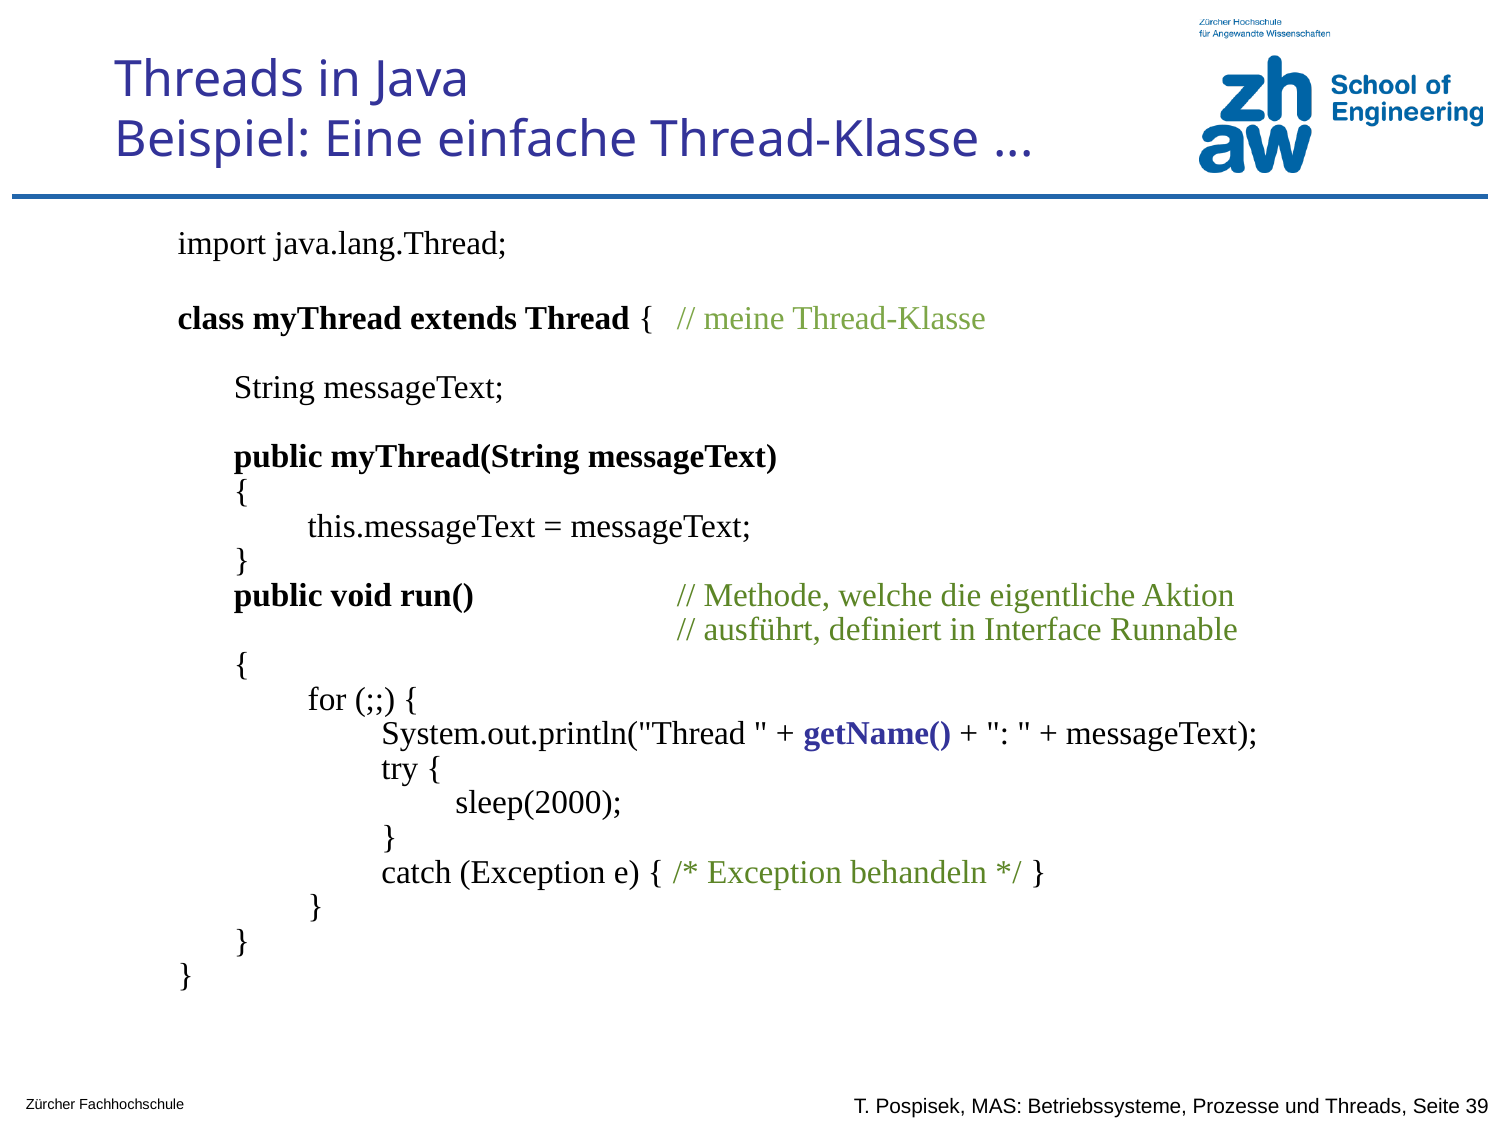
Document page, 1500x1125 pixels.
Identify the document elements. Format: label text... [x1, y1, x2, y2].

title Threads in Java Beispiel: Eine einfache Thread-Klasse ... [99, 50, 1379, 163]
text_box import java.lang.Thread; class myThread extends Thread { // meine Thread-Klasse String messageText; public myThread(String messageText) { this.messageText = messageText; } public void run() // Methode, welche die eigentliche Aktion // ausführt, definiert in Interface Runnable { for (;;) { System.out.println("Thread " + getName() + ": " + messageText); try { sleep(2000); } catch (Exception e) { /* Exception behandeln */ } } } } [162, 224, 1288, 988]
picture [1199, 19, 1483, 173]
